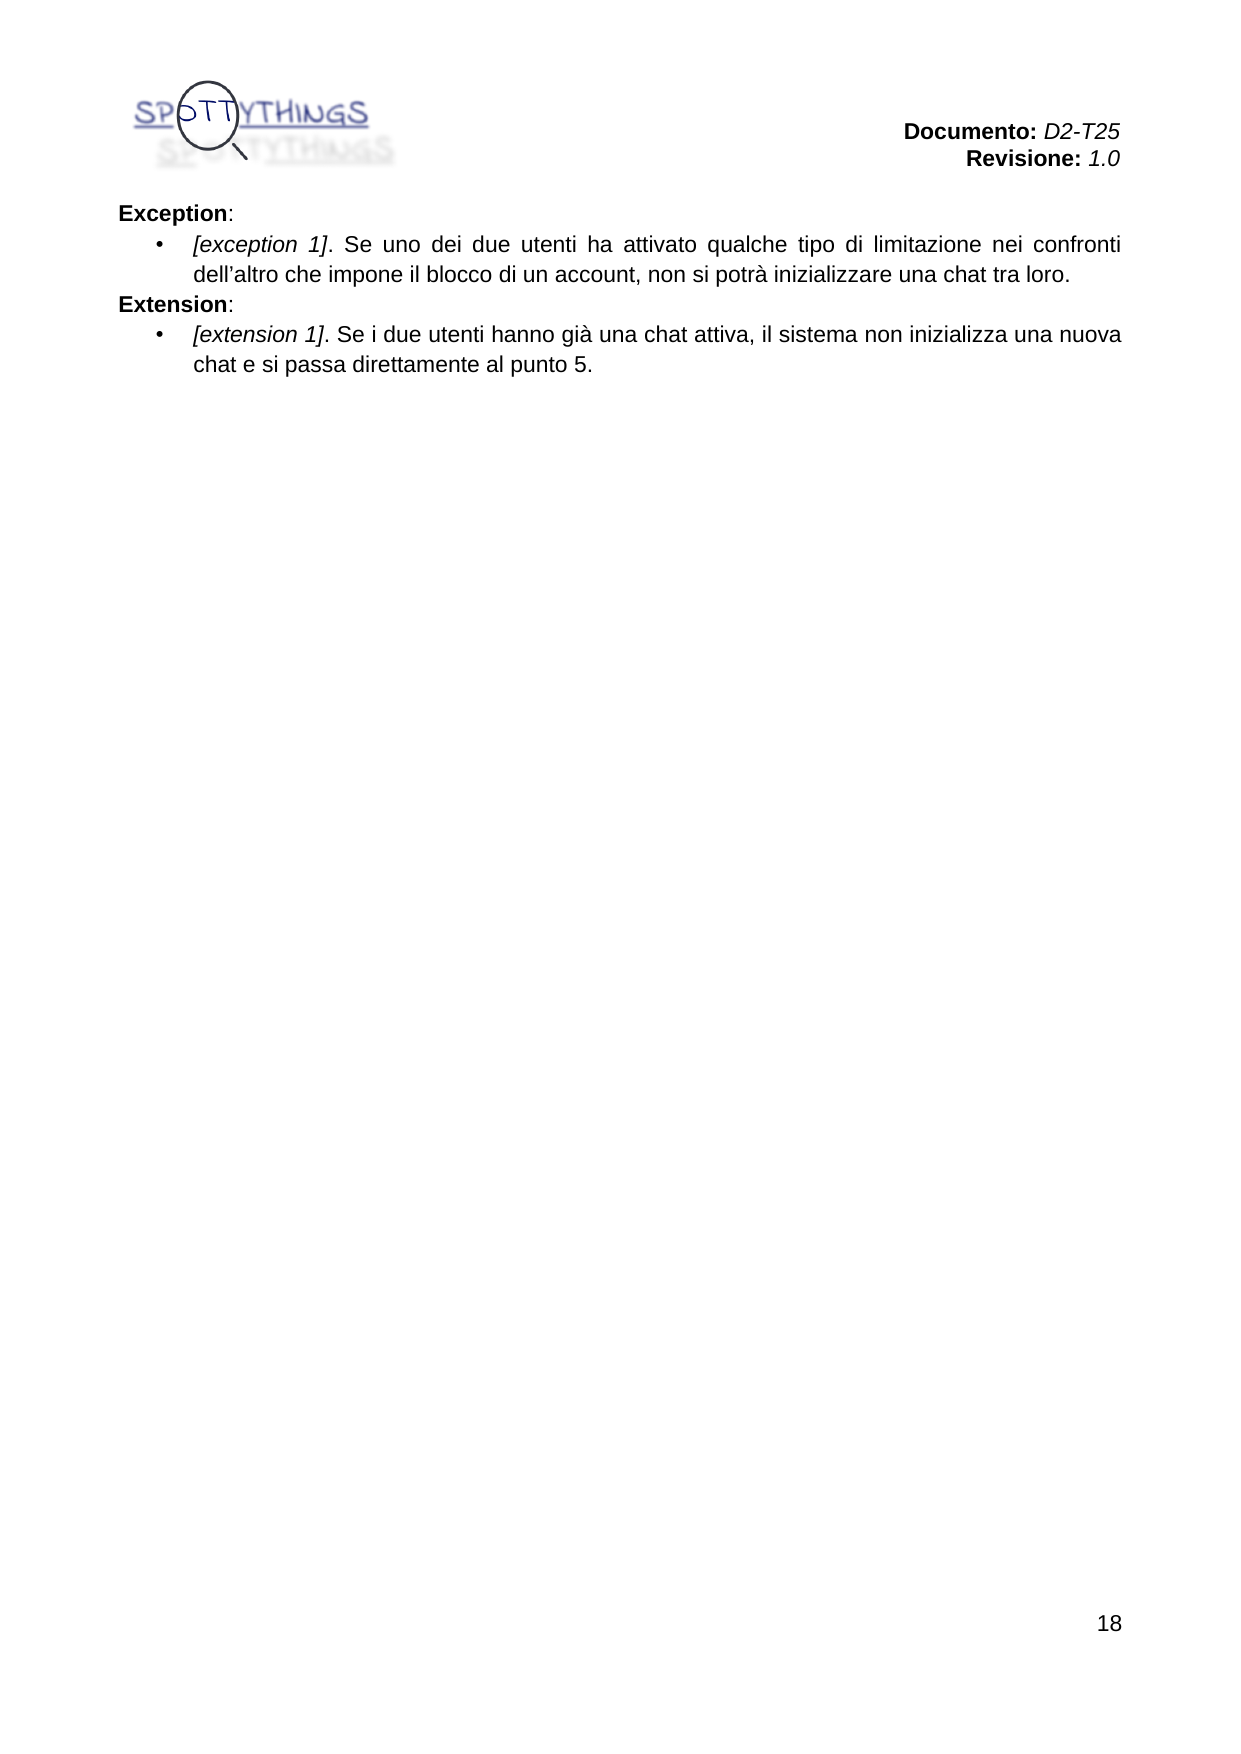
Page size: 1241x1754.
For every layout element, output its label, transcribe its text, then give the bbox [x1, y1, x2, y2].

list [exception 1]. Se uno dei due utenti ha attivato qualche tipo di limitazione nei confronti dell’altro che impone il blocco di un account, non si potrà inizializzare una chat tra loro. [156, 231, 1122, 287]
text Extension: [118, 291, 1122, 317]
list [extension 1]. Se i due utenti hanno già una chat attiva, il sistema non inizializza una nuova chat e si passa direttamente al punto 5. [156, 321, 1122, 378]
text Exception: [118, 200, 1122, 227]
picture [123, 73, 399, 187]
